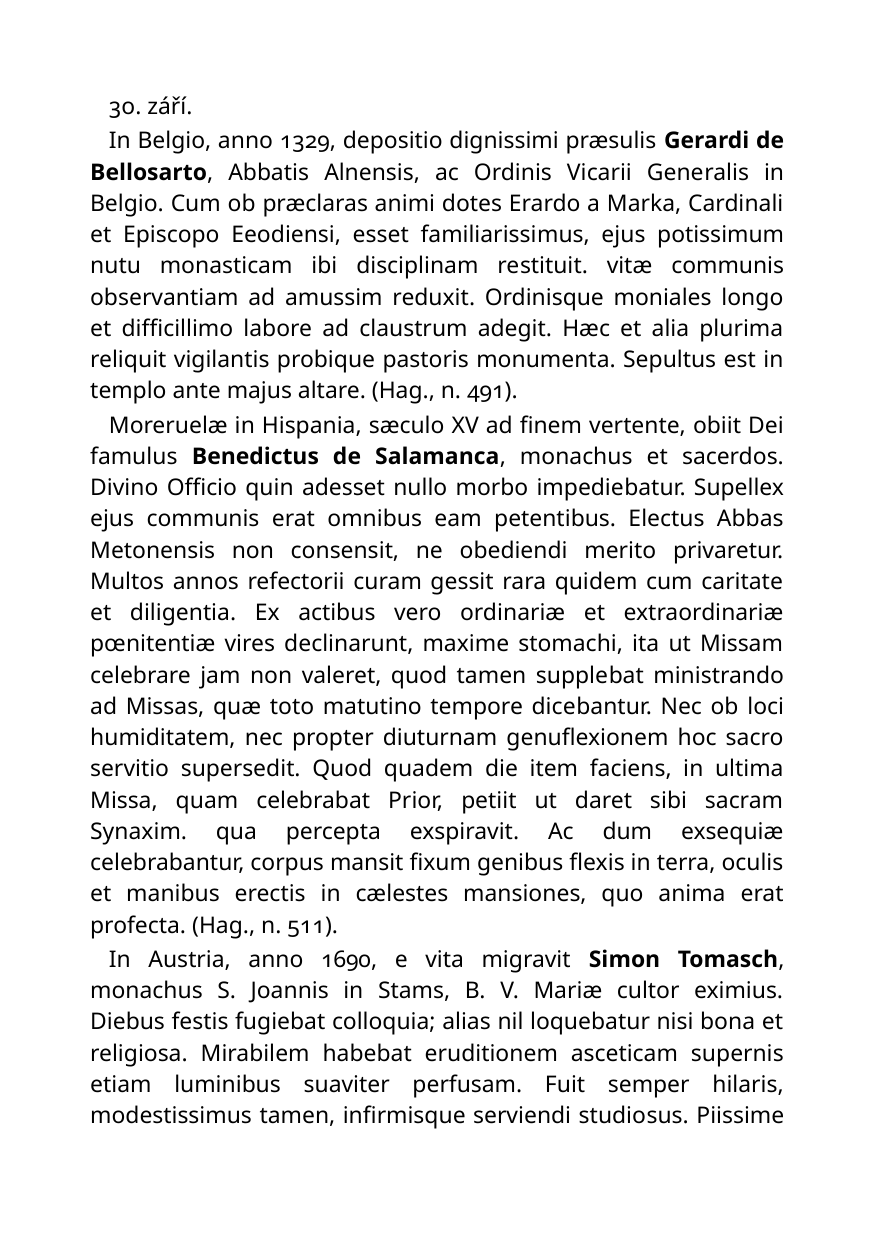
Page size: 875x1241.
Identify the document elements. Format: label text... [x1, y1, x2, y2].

text In Belgio, anno 1329, depositio dignissimi præsulis Gerardi de Bellosarto, Abbatis Alnensis, ac Ordinis Vicarii Gene­ralis in Belgio. Cum ob præclaras animi dotes Erardo a Marka, Cardinali et Episcopo Eeodiensi, esset familiarissi­mus, ejus potissimum nutu monasticam ibi disciplinam re­stituit. vitæ communis observantiam ad amussim reduxit. Ordinisque moniales longo et difficillimo labore ad claustrum adegit. Hæc et alia plurima reliquit vigilantis probique pastoris monumenta. Sepultus est in templo ante majus altare. (Hag., n. 491). [90, 124, 784, 406]
text 3o. září. [90, 90, 784, 121]
text Moreruelæ in Hispania, sæculo XV ad finem vertente, obiit Dei famulus Benedictus de Salamanca, monachus et sacerdos. Divino Officio quin adesset nullo morbo impedie­batur. Supellex ejus communis erat omnibus eam petentibus. Electus Abbas Metonensis non consensit, ne obediendi merito privaretur. Multos annos refectorii curam gessit rara quidem cum caritate et diligentia. Ex actibus vero ordinariæ et extraordinariæ pœnitentiæ vires declinarunt, maxime stomachi, ita ut Missam celebrare jam non valeret, quod tamen supple­bat ministrando ad Missas, quæ toto matutino tempore dice­bantur. Nec ob loci humiditatem, nec propter diuturnam genuflexionem hoc sacro servitio supersedit. Quod quadem die item faciens, in ultima Missa, quam celebrabat Prior, petiit ut daret sibi sacram Synaxim. qua percepta exspiravit. Ac dum exsequiæ celebrabantur, corpus mansit fixum genibus flexis in terra, oculis et manibus erectis in cælestes mansiones, quo anima erat profecta. (Hag., n. 511). [90, 408, 784, 940]
text In Austria, anno 1690, e vita migravit Simon Tomasch, monachus S. Joannis in Stams, B. V. Mariæ cultor eximius. Diebus festis fugiebat colloquia; alias nil loquebatur nisi bona et religiosa. Mirabilem habebat eruditionem asceticam supernis etiam luminibus suaviter perfusam. Fuit semper hilaris, modestissimus tamen, infirmisque serviendi studio­sus. Piissime [90, 943, 784, 1130]
